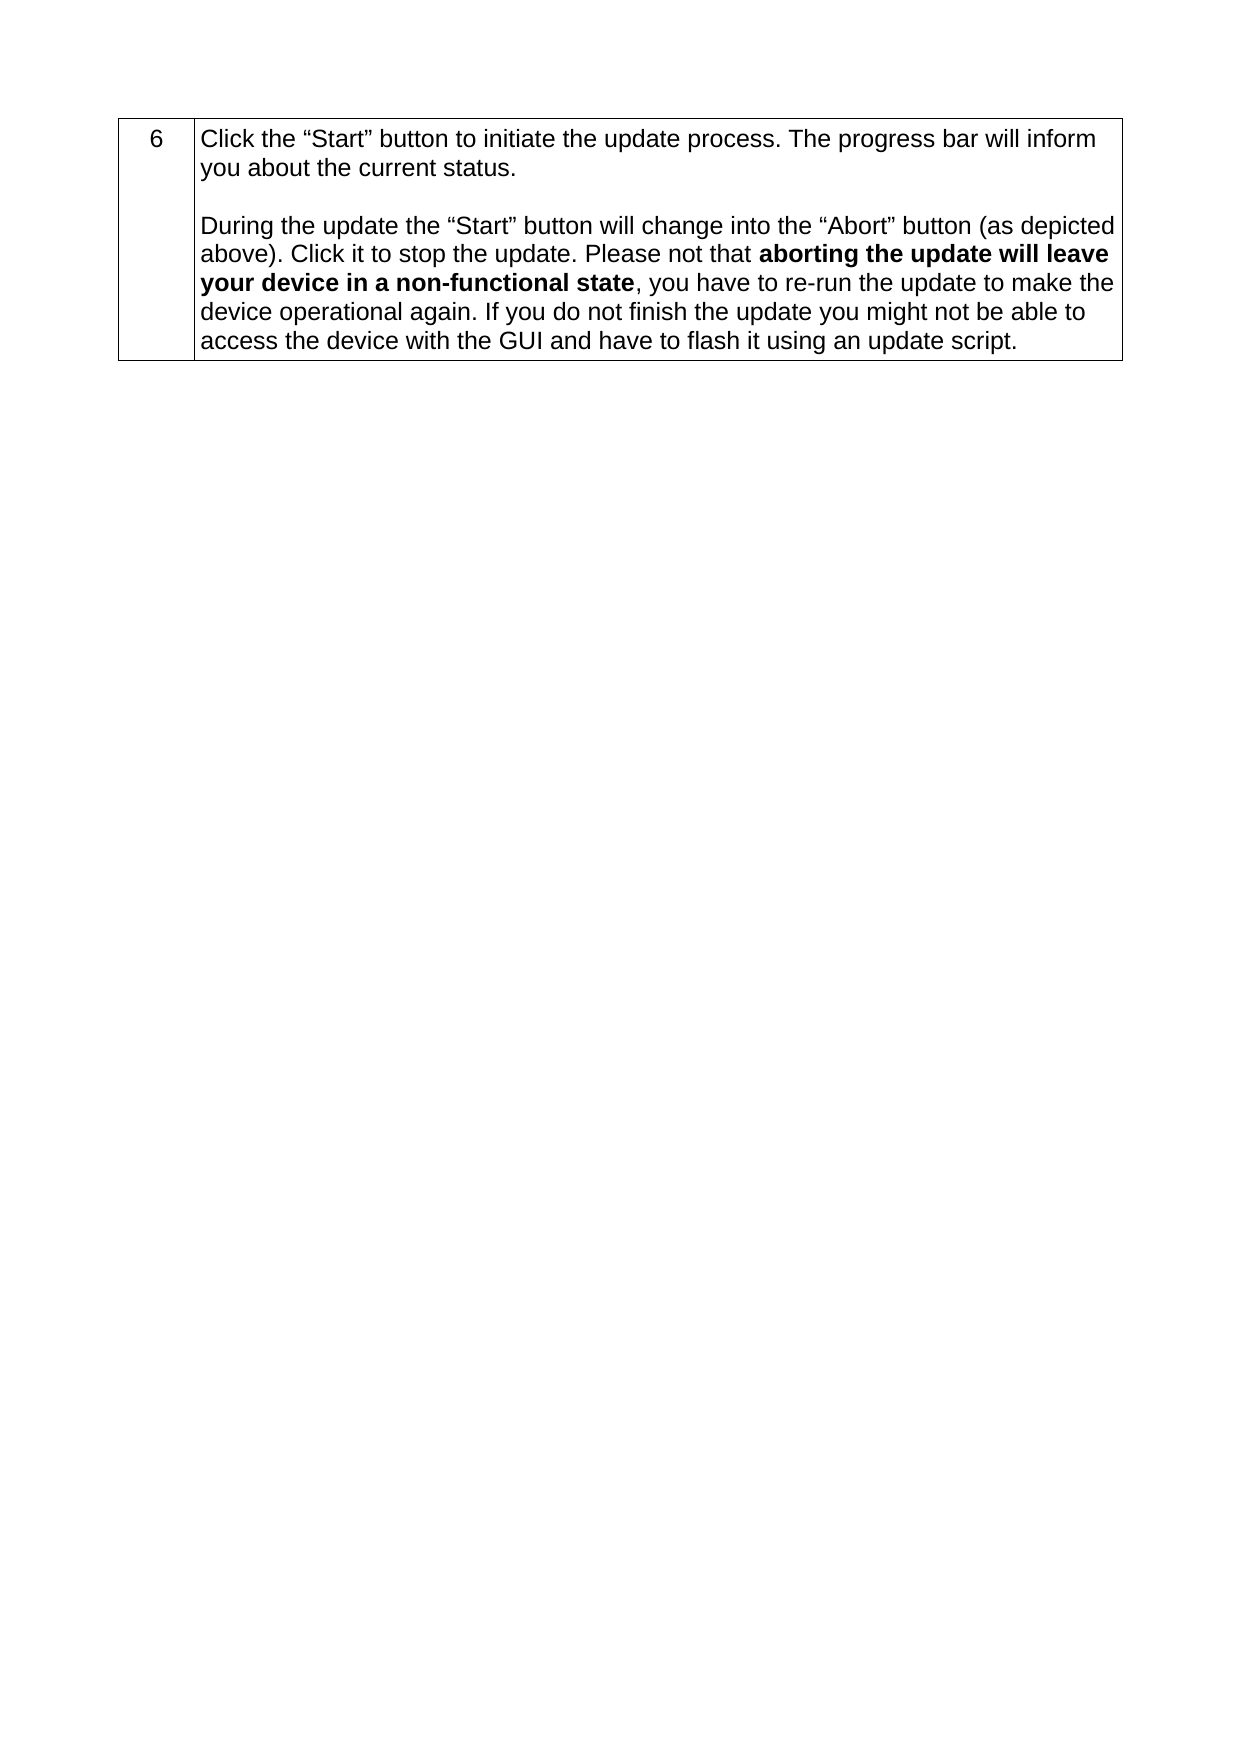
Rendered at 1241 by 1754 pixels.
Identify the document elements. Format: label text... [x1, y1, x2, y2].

table_cell Click the “Start” button to initiate the update process. The progress bar will inform you about the current status. During the update the “Start” button will change into the “Abort” button (as depicted above). Click it to stop the update. Please not that aborting the update will leave your device in a non-functional state, you have to re-run the update to make the device operational again. If you do not finish the update you might not be able to access the device with the GUI and have to flash it using an update script. [195, 119, 1122, 360]
table_cell 6 [119, 119, 194, 360]
